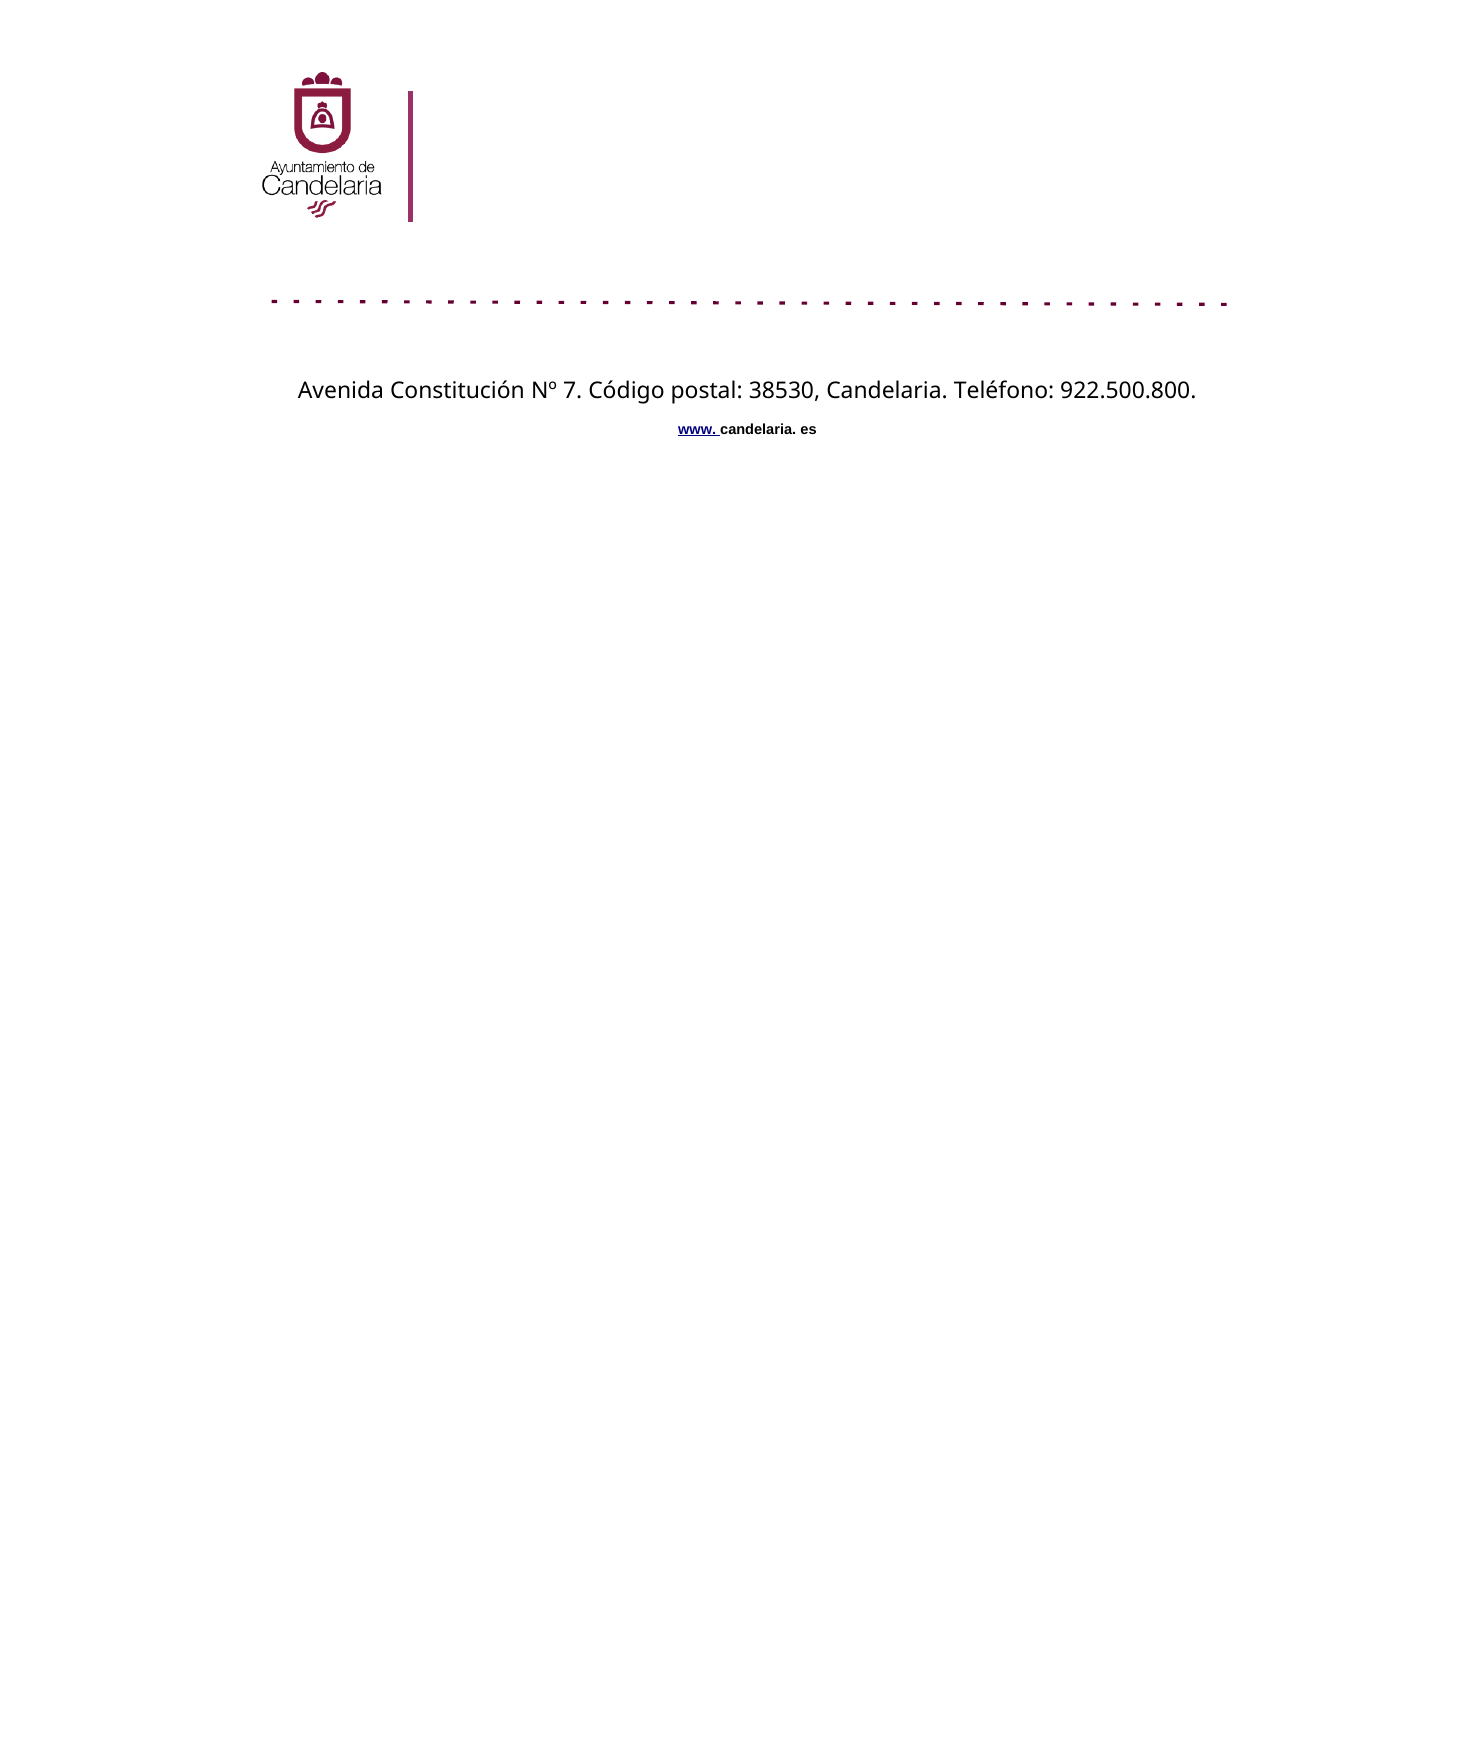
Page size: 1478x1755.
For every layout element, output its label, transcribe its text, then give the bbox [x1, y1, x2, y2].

text Avenida Constitución Nº 7. Código postal: 38530, Candelaria. Teléfono: 922.500.800. [210, 374, 1283, 405]
text www. candelaria. es [210, 421, 1284, 437]
